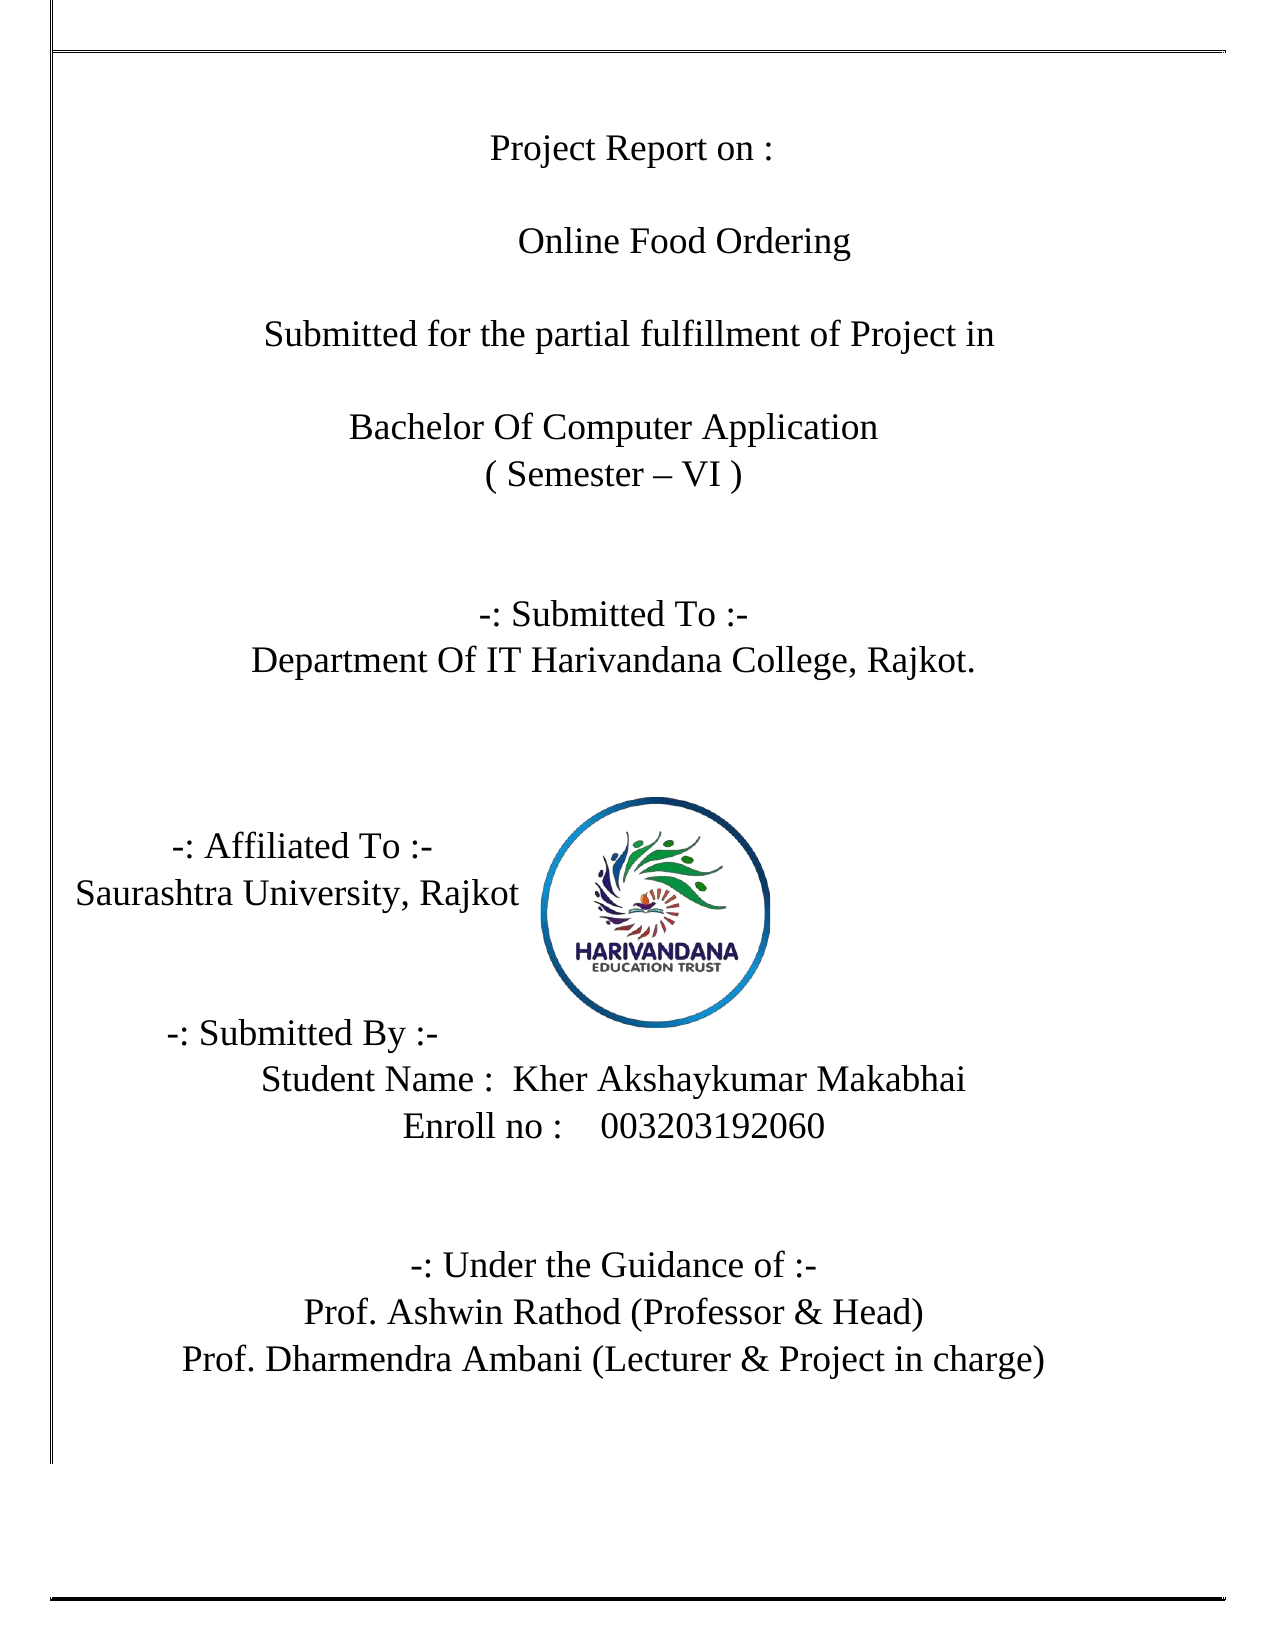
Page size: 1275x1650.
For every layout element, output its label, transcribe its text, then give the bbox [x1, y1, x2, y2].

text Bachelor Of Computer Application [53, 405, 1144, 448]
text -: Submitted To :- [53, 591, 1144, 634]
text Enroll no : 003203192060 [53, 1103, 1144, 1146]
text [771, 824, 1144, 867]
text -: Under the Guidance of :- [53, 1243, 1144, 1286]
text ( Semester – VI ) [53, 451, 1144, 494]
text [771, 870, 1144, 913]
text -: Affiliated To :- [53, 824, 540, 867]
text Prof. Dharmendra Ambani (Lecturer & Project in charge) [53, 1336, 1144, 1379]
text Online Food Ordering [276, 218, 1144, 262]
text Project Report on : [264, 125, 1144, 168]
text Prof. Ashwin Rathod (Professor & Head) [53, 1289, 1144, 1332]
text Submitted for the partial fulfillment of Project in [188, 312, 1144, 355]
text Saurashtra University, Rajkot [53, 870, 540, 913]
text -: Submitted By :- [53, 1010, 1144, 1053]
picture [540, 797, 771, 1028]
text Student Name : Kher Akshaykumar Makabhai [53, 1057, 1144, 1100]
text Department Of IT Harivandana College, Rajkot. [53, 637, 1144, 681]
